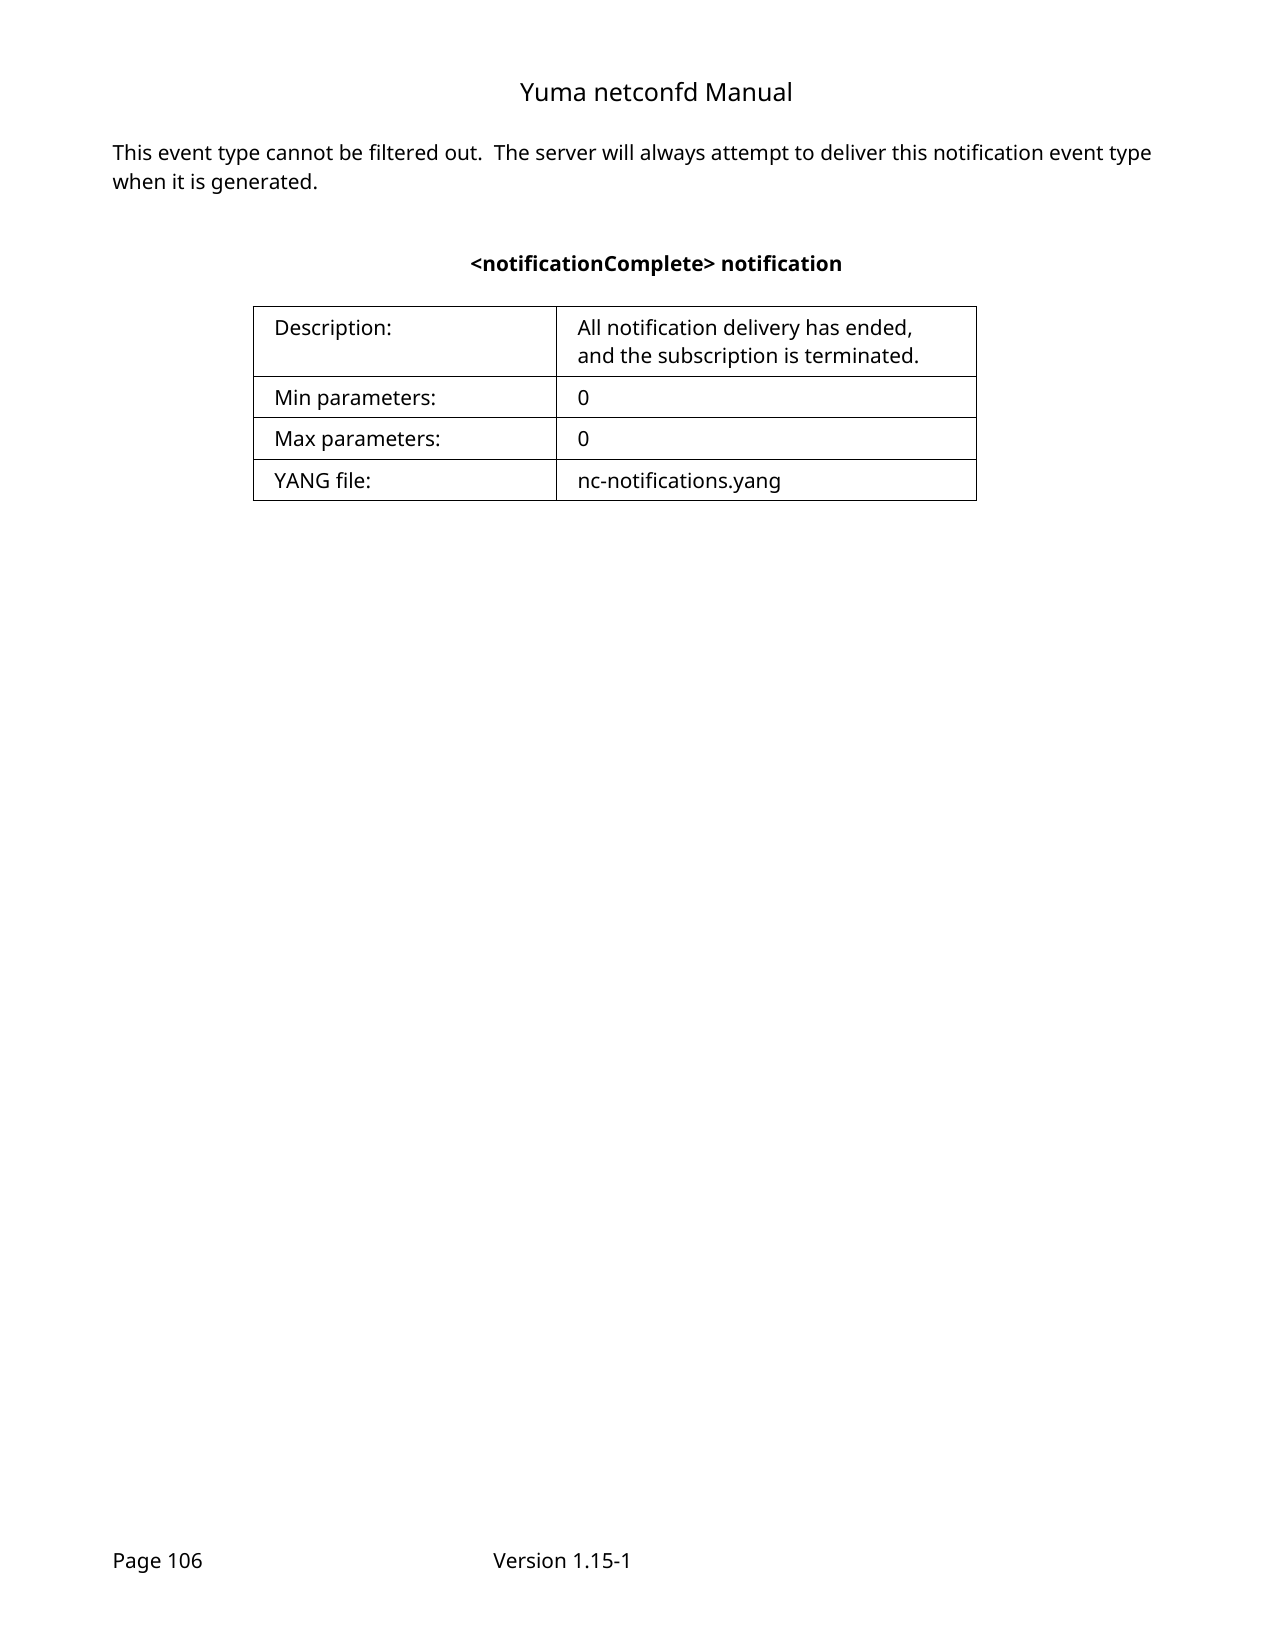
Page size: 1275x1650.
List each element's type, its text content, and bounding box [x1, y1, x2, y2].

table_cell 0 [557, 418, 976, 459]
table_cell Min parameters: [254, 377, 556, 417]
table_cell Max parameters: [254, 418, 556, 459]
subtitle <notificationComplete> notification [127, 249, 1185, 277]
table_header All notification delivery has ended, and the subscription is terminated. [557, 307, 976, 376]
text This event type cannot be filtered out. The server will always attempt to deliver this notification event type when it is generated. [112, 138, 1200, 195]
table_cell YANG file: [254, 460, 556, 500]
table_header Description: [254, 307, 556, 376]
table_cell 0 [557, 377, 976, 417]
table_cell nc-notifications.yang [557, 460, 976, 500]
